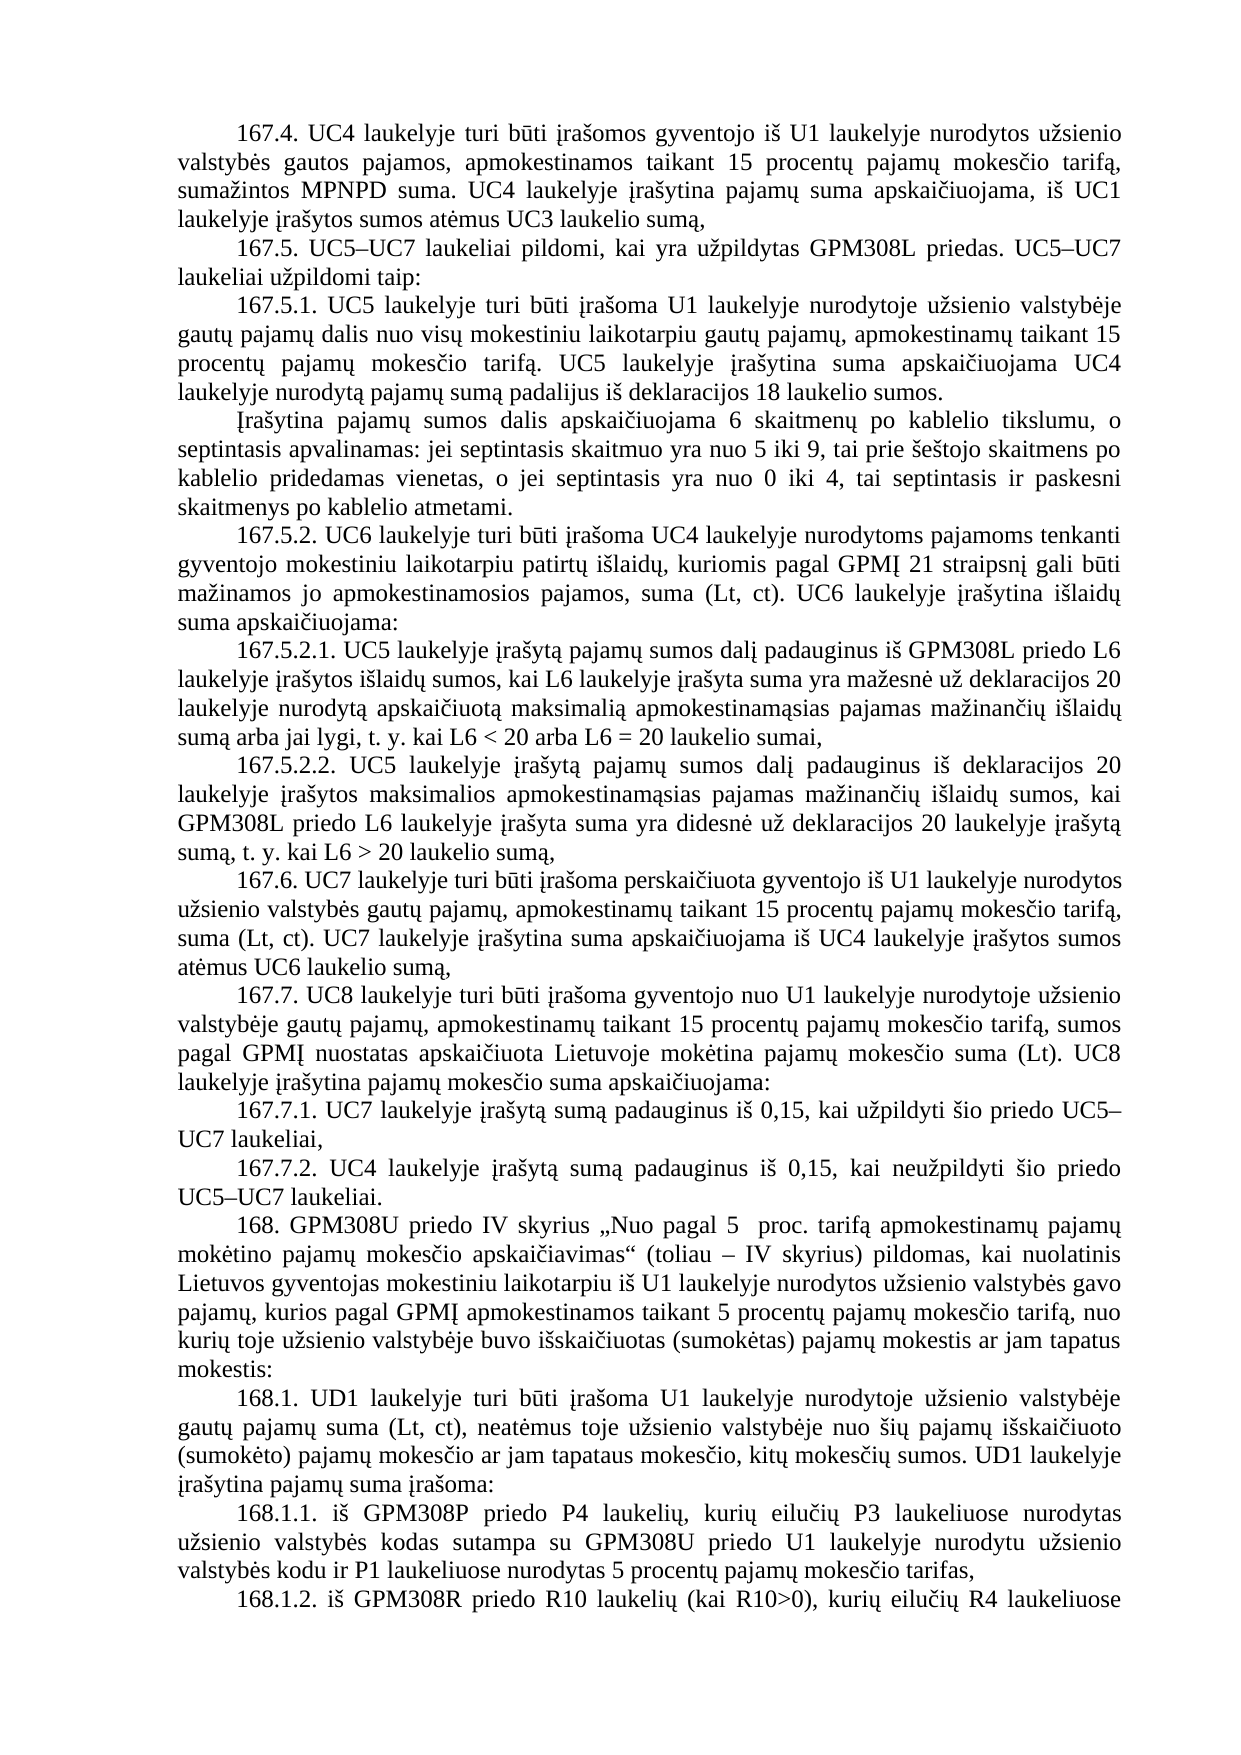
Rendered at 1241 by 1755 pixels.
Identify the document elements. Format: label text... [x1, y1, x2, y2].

text 167.5.2. UC6 laukelyje turi būti įrašoma UC4 laukelyje nurodytoms pajamoms tenkanti gyventojo mokestiniu laikotarpiu patirtų išlaidų, kuriomis pagal GPMĮ 21 straipsnį gali būti mažinamos jo apmokestinamosios pajamos, suma (Lt, ct). UC6 laukelyje įrašytina išlaidų suma apskaičiuojama: [177, 521, 1122, 636]
text 167.5.2.1. UC5 laukelyje įrašytą pajamų sumos dalį padauginus iš GPM308L priedo L6 laukelyje įrašytos išlaidų sumos, kai L6 laukelyje įrašyta suma yra mažesnė už deklaracijos 20 laukelyje nurodytą apskaičiuotą maksimalią apmokestinamąsias pajamas mažinančių išlaidų sumą arba jai lygi, t. y. kai L6 < 20 arba L6 = 20 laukelio sumai, [177, 636, 1122, 751]
text Įrašytina pajamų sumos dalis apskaičiuojama 6 skaitmenų po kablelio tikslumu, o septintasis apvalinamas: jei septintasis skaitmuo yra nuo 5 iki 9, tai prie šeštojo skaitmens po kablelio pridedamas vienetas, o jei septintasis yra nuo 0 iki 4, tai septintasis ir paskesni skaitmenys po kablelio atmetami. [177, 406, 1122, 521]
text 168.1.1. iš GPM308P priedo P4 laukelių, kurių eilučių P3 laukeliuose nurodytas užsienio valstybės kodas sutampa su GPM308U priedo U1 laukelyje nurodytu užsienio valstybės kodu ir P1 laukeliuose nurodytas 5 procentų pajamų mokesčio tarifas, [177, 1498, 1122, 1584]
text 167.7. UC8 laukelyje turi būti įrašoma gyventojo nuo U1 laukelyje nurodytoje užsienio valstybėje gautų pajamų, apmokestinamų taikant 15 procentų pajamų mokesčio tarifą, sumos pagal GPMĮ nuostatas apskaičiuota Lietuvoje mokėtina pajamų mokesčio suma (Lt). UC8 laukelyje įrašytina pajamų mokesčio suma apskaičiuojama: [177, 981, 1122, 1096]
text 167.5.1. UC5 laukelyje turi būti įrašoma U1 laukelyje nurodytoje užsienio valstybėje gautų pajamų dalis nuo visų mokestiniu laikotarpiu gautų pajamų, apmokestinamų taikant 15 procentų pajamų mokesčio tarifą. UC5 laukelyje įrašytina suma apskaičiuojama UC4 laukelyje nurodytą pajamų sumą padalijus iš deklaracijos 18 laukelio sumos. [177, 291, 1122, 406]
text 168.1.2. iš GPM308R priedo R10 laukelių (kai R10>0), kurių eilučių R4 laukeliuose [177, 1584, 1122, 1613]
text 167.5. UC5–UC7 laukeliai pildomi, kai yra užpildytas GPM308L priedas. UC5–UC7 laukeliai užpildomi taip: [177, 233, 1122, 291]
text 167.7.1. UC7 laukelyje įrašytą sumą padauginus iš 0,15, kai užpildyti šio priedo UC5–UC7 laukeliai, [177, 1096, 1122, 1153]
text 168. GPM308U priedo IV skyrius „Nuo pagal 5 proc. tarifą apmokestinamų pajamų mokėtino pajamų mokesčio apskaičiavimas“ (toliau – IV skyrius) pildomas, kai nuolatinis Lietuvos gyventojas mokestiniu laikotarpiu iš U1 laukelyje nurodytos užsienio valstybės gavo pajamų, kurios pagal GPMĮ apmokestinamos taikant 5 procentų pajamų mokesčio tarifą, nuo kurių toje užsienio valstybėje buvo išskaičiuotas (sumokėtas) pajamų mokestis ar jam tapatus mokestis: [177, 1211, 1122, 1383]
text 167.5.2.2. UC5 laukelyje įrašytą pajamų sumos dalį padauginus iš deklaracijos 20 laukelyje įrašytos maksimalios apmokestinamąsias pajamas mažinančių išlaidų sumos, kai GPM308L priedo L6 laukelyje įrašyta suma yra didesnė už deklaracijos 20 laukelyje įrašytą sumą, t. y. kai L6 > 20 laukelio sumą, [177, 751, 1122, 866]
text 167.4. UC4 laukelyje turi būti įrašomos gyventojo iš U1 laukelyje nurodytos užsienio valstybės gautos pajamos, apmokestinamos taikant 15 procentų pajamų mokesčio tarifą, sumažintos MPNPD suma. UC4 laukelyje įrašytina pajamų suma apskaičiuojama, iš UC1 laukelyje įrašytos sumos atėmus UC3 laukelio sumą, [177, 118, 1122, 233]
text 167.6. UC7 laukelyje turi būti įrašoma perskaičiuota gyventojo iš U1 laukelyje nurodytos užsienio valstybės gautų pajamų, apmokestinamų taikant 15 procentų pajamų mokesčio tarifą, suma (Lt, ct). UC7 laukelyje įrašytina suma apskaičiuojama iš UC4 laukelyje įrašytos sumos atėmus UC6 laukelio sumą, [177, 866, 1122, 981]
text 168.1. UD1 laukelyje turi būti įrašoma U1 laukelyje nurodytoje užsienio valstybėje gautų pajamų suma (Lt, ct), neatėmus toje užsienio valstybėje nuo šių pajamų išskaičiuoto (sumokėto) pajamų mokesčio ar jam tapataus mokesčio, kitų mokesčių sumos. UD1 laukelyje įrašytina pajamų suma įrašoma: [177, 1383, 1122, 1498]
text 167.7.2. UC4 laukelyje įrašytą sumą padauginus iš 0,15, kai neužpildyti šio priedo UC5–UC7 laukeliai. [177, 1153, 1122, 1211]
